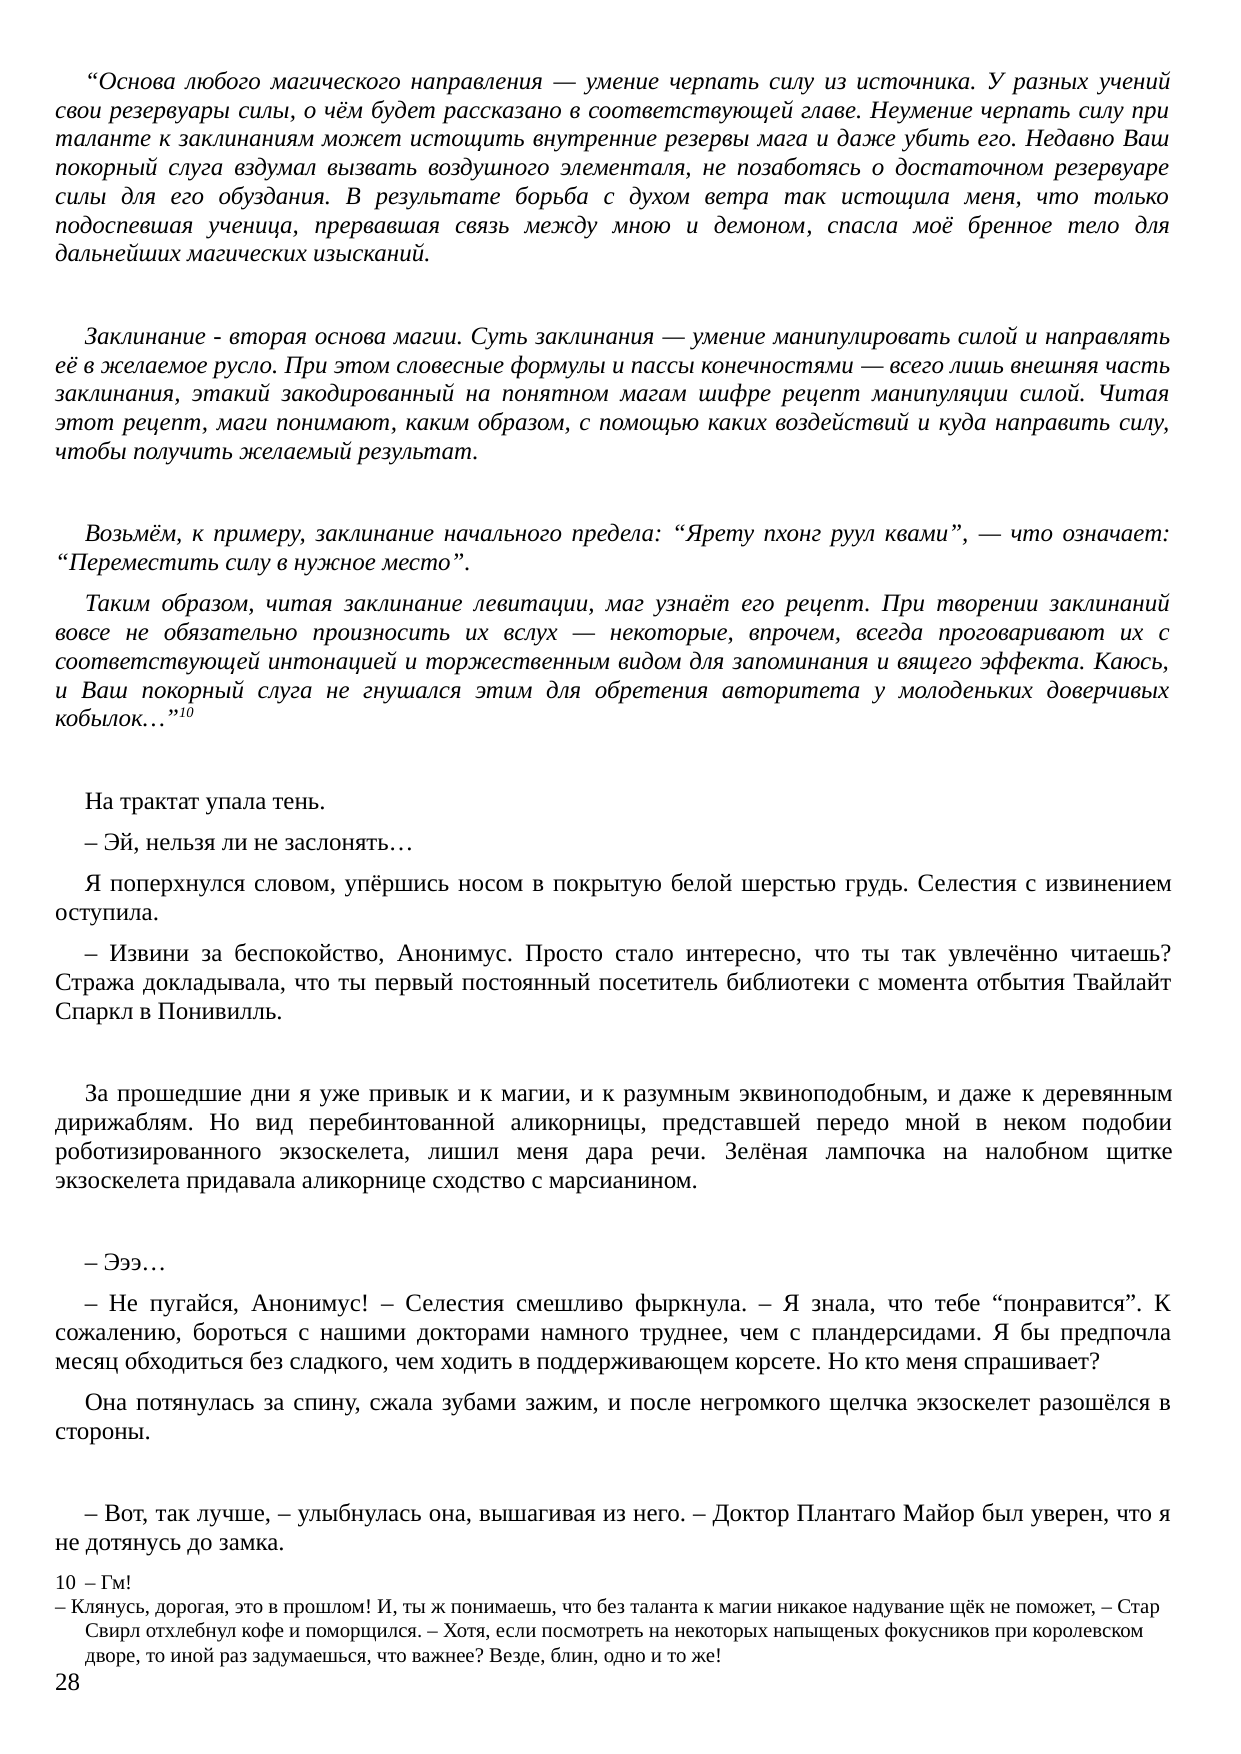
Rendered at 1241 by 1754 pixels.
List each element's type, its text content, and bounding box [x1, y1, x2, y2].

text – Эээ… [55, 1247, 1173, 1276]
text Таким образом, читая заклинание левитации, маг узнаёт его рецепт. При творении заклинаний вовсе не обязательно произносить их вслух — некоторые, впрочем, всегда проговаривают их с соответствующей интонацией и торжественным видом для запоминания и вящего эффекта. Каюсь, и Ваш покорный слуга не гнушался этим для обретения авторитета у молоденьких доверчивых кобылок…” [55, 588, 1173, 732]
text На трактат упала тень. [55, 786, 1173, 815]
text – Не пугайся, Анонимус! – Селестия смешливо фыркнула. – Я знала, что тебе “понравится”. К сожалению, бороться с нашими докторами намного труднее, чем с пландерсидами. Я бы предпочла месяц обходиться без сладкого, чем ходить в поддерживающем корсете. Но кто меня спрашивает? [55, 1288, 1173, 1375]
text – Гм! [55, 1570, 1173, 1594]
text За прошедшие дни я уже привык и к магии, и к разумным эквиноподобным, и даже к деревянным дирижаблям. Но вид перебинтованной аликорницы, представшей передо мной в неком подобии роботизированного экзоскелета, лишил меня дара речи. Зелёная лампочка на налобном щитке экзоскелета придавала аликорнице сходство с марсианином. [55, 1078, 1173, 1193]
text Она потянулась за спину, сжала зубами зажим, и после негромкого щелчка экзоскелет разошёлся в стороны. [55, 1387, 1173, 1445]
text “Основа любого магического направления — умение черпать силу из источника. У разных учений свои резервуары силы, о чём будет рассказано в соответствующей главе. Неумение черпать силу при таланте к заклинаниям может истощить внутренние резервы мага и даже убить его. Недавно Ваш покорный слуга вздумал вызвать воздушного элементаля, не позаботясь о достаточном резервуаре силы для его обуздания. В результате борьба с духом ветра так истощила меня, что только подоспевшая ученица, прервавшая связь между мною и демоном, спасла моё бренное тело для дальнейших магических изысканий. [55, 66, 1173, 267]
text Я поперхнулся словом, упёршись носом в покрытую белой шерстью грудь. Селестия с извинением оступила. [55, 868, 1173, 926]
text Заклинание - вторая основа магии. Суть заклинания — умение манипулировать силой и направлять её в желаемое русло. При этом словесные формулы и пассы конечностями — всего лишь внешняя часть заклинания, этакий закодированный на понятном магам шифре рецепт манипуляции силой. Читая этот рецепт, маги понимают, каким образом, с помощью каких воздействий и куда направить силу, чтобы получить желаемый результат. [55, 321, 1173, 465]
text – Вот, так лучше, – улыбнулась она, вышагивая из него. – Доктор Плантаго Майор был уверен, что я не дотянусь до замка. [55, 1498, 1173, 1556]
text – Клянусь, дорогая, это в прошлом! И, ты ж понимаешь, что без таланта к магии никакое надувание щёк не поможет, – Стар Свирл отхлебнул кофе и поморщился. – Хотя, если посмотреть на некоторых напыщеных фокусников при королевском дворе, то иной раз задумаешься, что важнее? Везде, блин, одно и то же! [55, 1594, 1173, 1667]
text Возьмём, к примеру, заклинание начального предела: “Ярету пхонг руул квами”, — что означает: “Переместить силу в нужное место”. [55, 518, 1173, 576]
text – Извини за беспокойство, Анонимус. Просто стало интересно, что ты так увлечённо читаешь? Стража докладывала, что ты первый постоянный посетитель библиотеки с момента отбытия Твайлайт Спаркл в Понивилль. [55, 938, 1173, 1025]
text – Эй, нельзя ли не заслонять… [55, 827, 1173, 856]
